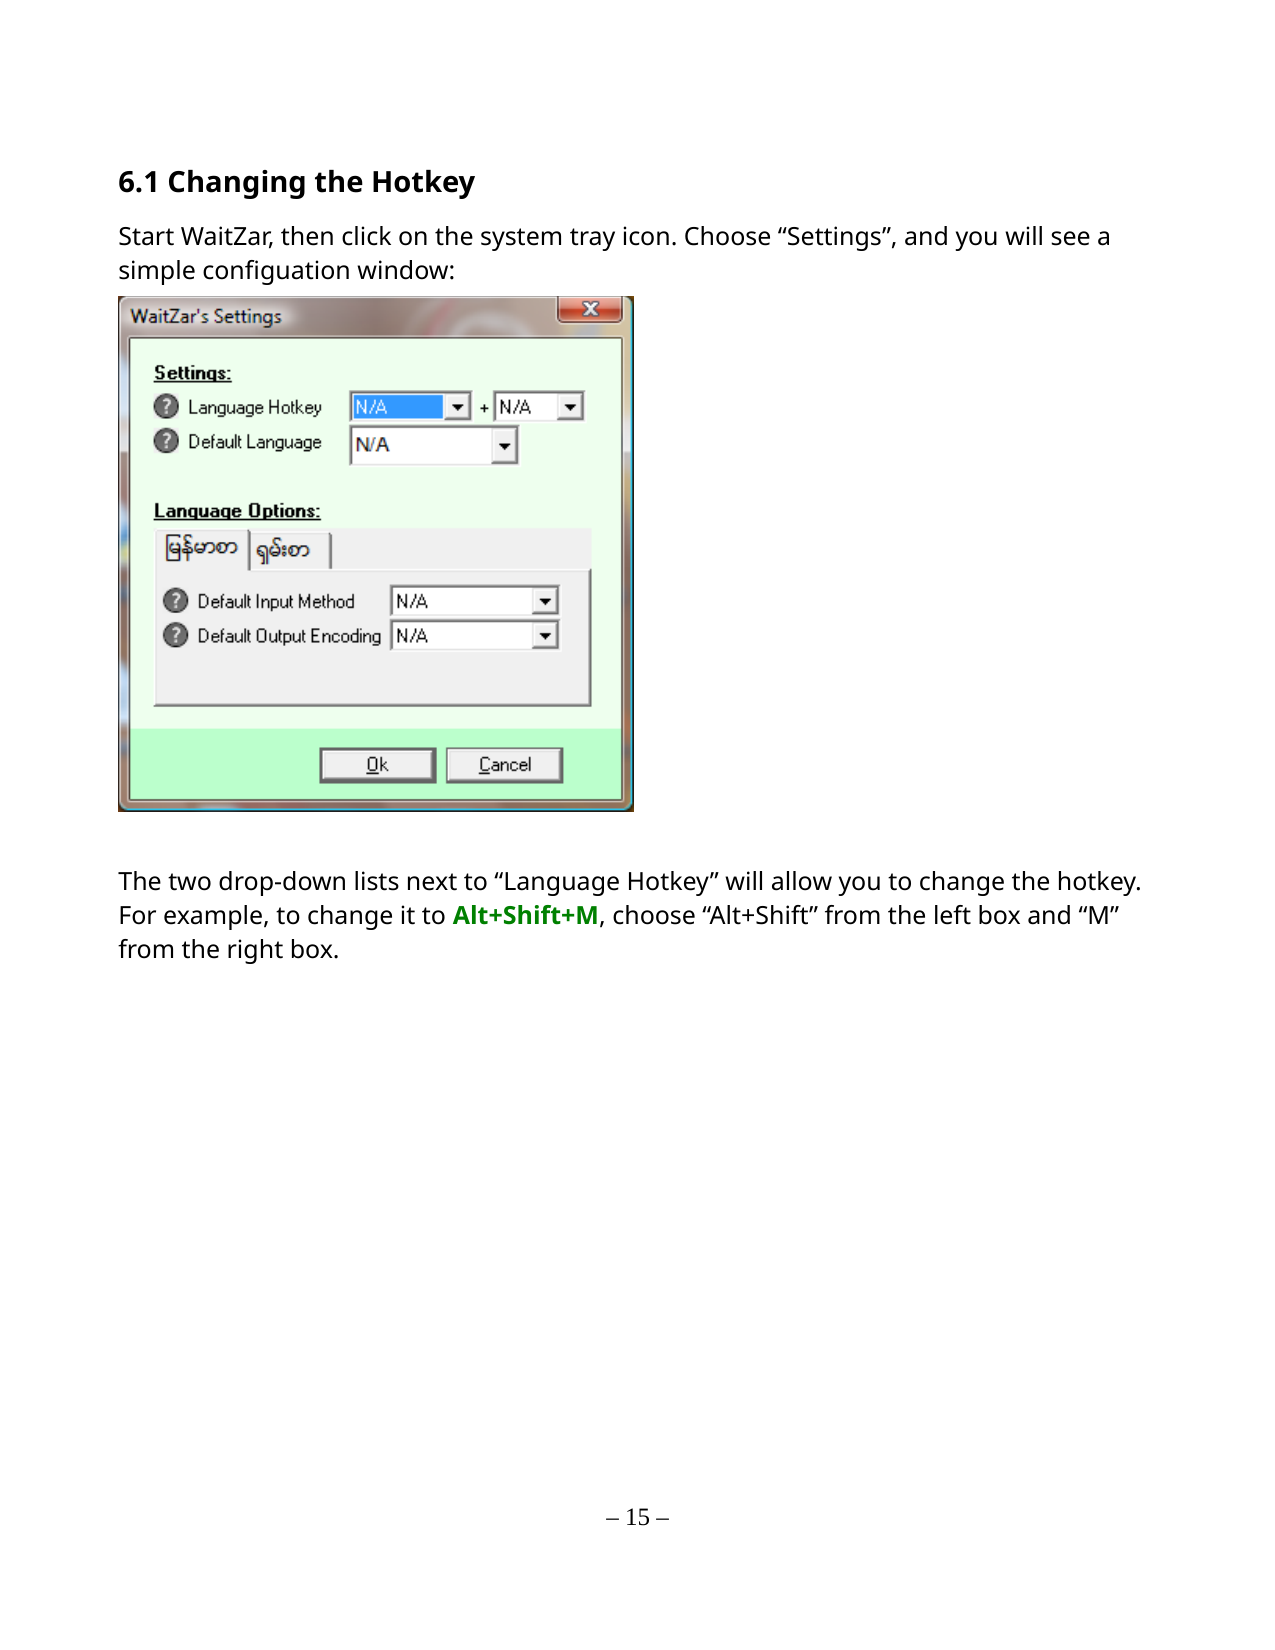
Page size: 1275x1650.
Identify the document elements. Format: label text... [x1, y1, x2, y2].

text The two drop-down lists next to “Language Hotkey” will allow you to change the hotkey. For example, to change it to Alt+Shift+M, choose “Alt+Shift” from the left box and “M” from the right box. [118, 864, 1157, 966]
text Start WaitZar, then click on the system tray icon. Choose “Settings”, and you will see a simple configuation window: [118, 219, 1157, 287]
subtitle 6.1 Changing the Hotkey [118, 161, 1157, 201]
picture [118, 296, 634, 812]
